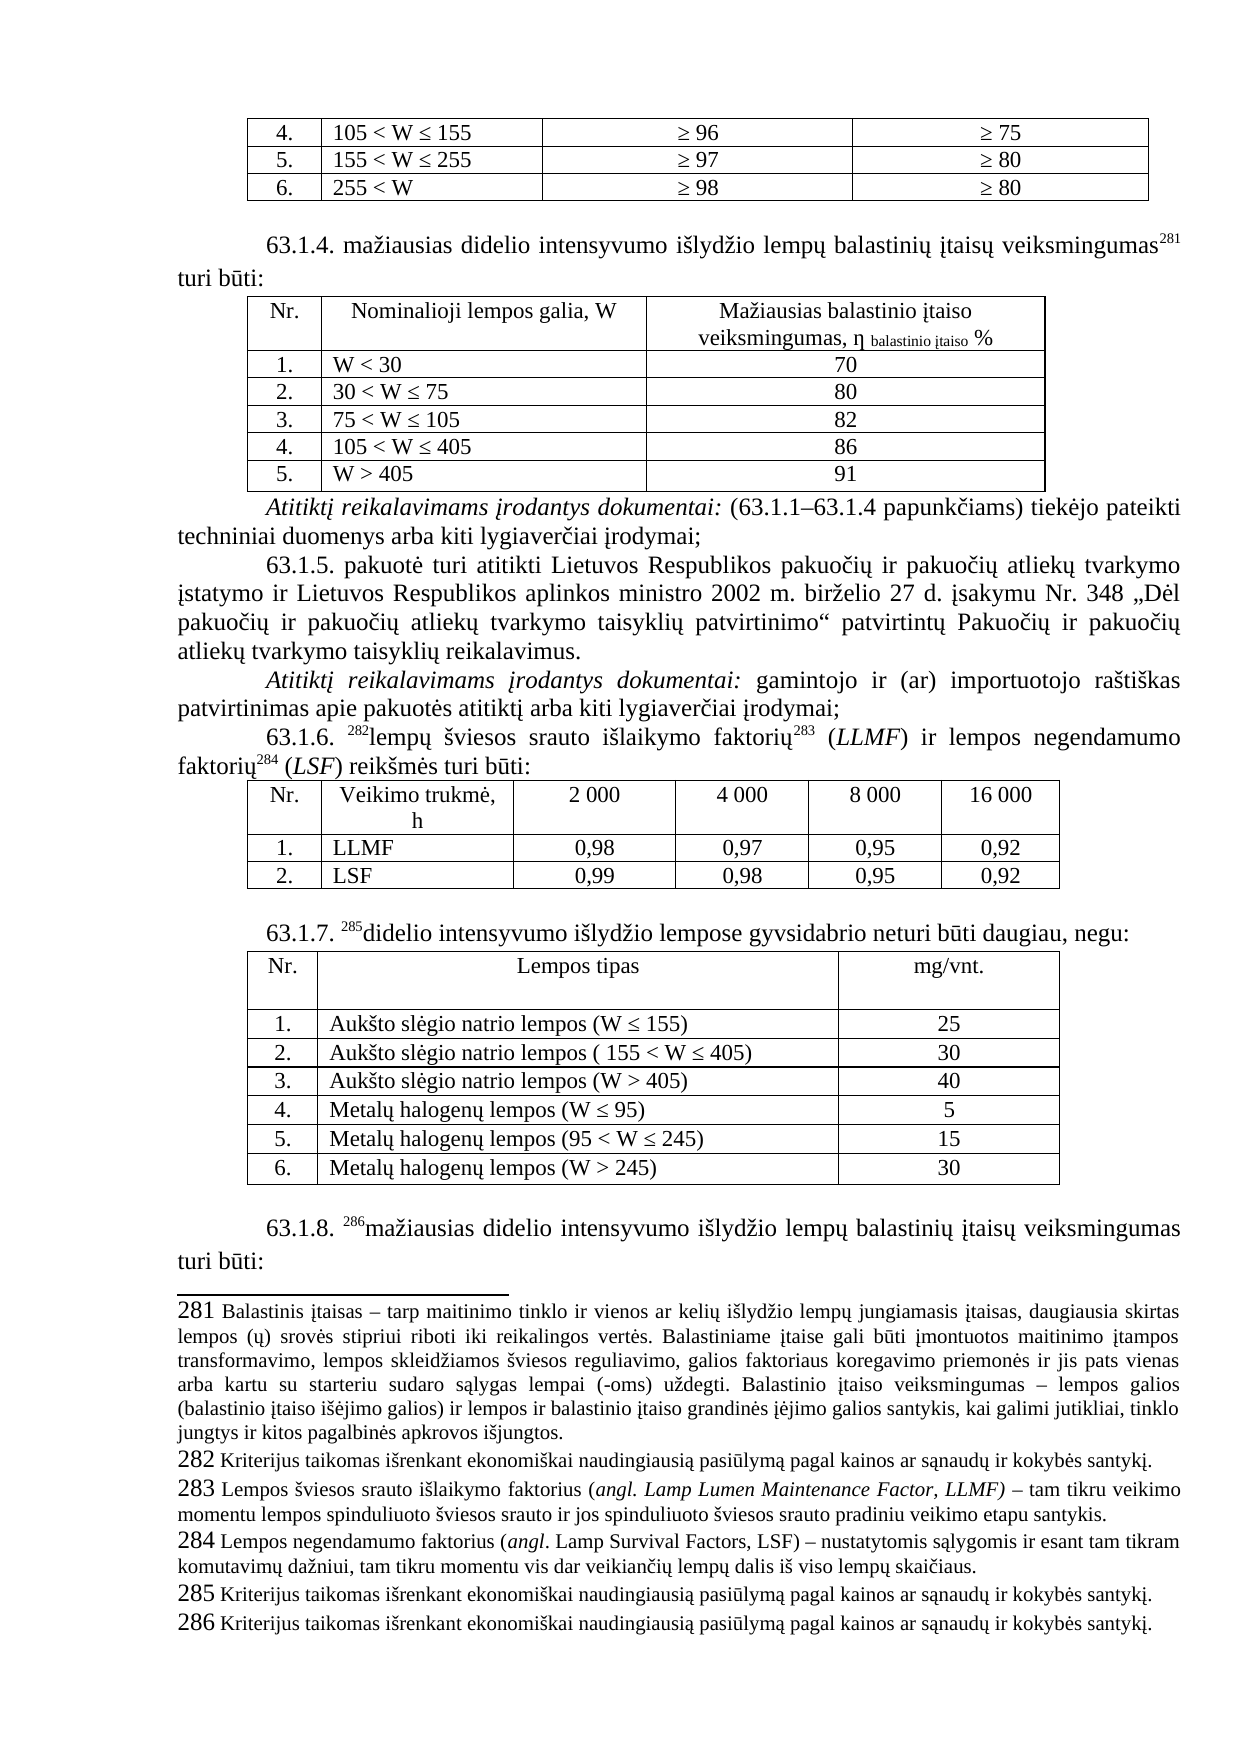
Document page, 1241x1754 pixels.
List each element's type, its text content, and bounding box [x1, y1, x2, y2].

table_cell 5 [839, 1096, 1059, 1124]
table_cell 4. [248, 1096, 317, 1124]
table_cell 3. [248, 1068, 317, 1095]
table_cell 4. [248, 433, 321, 459]
text Lempos šviesos srauto išlaikymo faktorius (angl. Lamp Lumen Maintenance Factor, LLMF) – tam tikru veikimo momentu lempos spinduliuoto šviesos srauto ir jos spinduliuoto šviesos srauto pradiniu veikimo etapu santykis. [177, 1473, 1181, 1526]
table_cell 30 [839, 1039, 1059, 1066]
table_cell 1. [248, 351, 321, 377]
table_cell 40 [839, 1068, 1059, 1095]
table_cell 105 < W ≤ 405 [322, 433, 646, 459]
table_cell 0,98 [514, 835, 675, 861]
text Kriterijus taikomas išrenkant ekonomiškai naudingiausią pasiūlymą pagal kainos ar sąnaudų ir kokybės santykį. [177, 1578, 1181, 1607]
table_cell 25 [839, 1010, 1059, 1038]
text 63.1.4. mažiausias didelio intensyvumo išlydžio lempų balastinių įtaisų veiksmingumas turi būti: [177, 230, 1181, 292]
table_header Nr. [248, 952, 317, 1009]
table_cell 91 [647, 461, 1044, 491]
text 63.1.8. mažiausias didelio intensyvumo išlydžio lempų balastinių įtaisų veiksmingumas turi būti: [177, 1213, 1181, 1275]
table_header Veikimo trukmė, h [322, 781, 513, 833]
table_cell 0,99 [514, 862, 675, 888]
table_cell Metalų halogenų lempos (W > 245) [318, 1154, 838, 1183]
text Atitiktį reikalavimams įrodantys dokumentai: (63.1.1–63.1.4 papunkčiams) tiekėjo pateikti techniniai duomenys arba kiti lygiaverčiai įrodymai; [177, 492, 1181, 550]
table_cell Metalų halogenų lempos (95 < W ≤ 245) [318, 1125, 838, 1153]
table_cell W > 405 [322, 461, 646, 491]
table_cell 1. [248, 835, 321, 861]
text Kriterijus taikomas išrenkant ekonomiškai naudingiausią pasiūlymą pagal kainos ar sąnaudų ir kokybės santykį. [177, 1607, 1181, 1636]
table_cell 0,92 [942, 835, 1059, 861]
table_header Mažiausias balastinio įtaiso veiksmingumas, ƞ balastinio įtaiso % [647, 297, 1044, 350]
table_cell 2. [248, 1039, 317, 1066]
table_header Nr. [248, 781, 321, 833]
table_cell ≥ 80 [853, 147, 1148, 173]
table_cell 75 < W ≤ 105 [322, 406, 646, 432]
table_header mg/vnt. [839, 952, 1059, 1009]
table_cell 5. [248, 147, 321, 173]
text 63.1.6. lempų šviesos srauto išlaikymo faktorių (LLMF) ir lempos negendamumo faktorių (LSF) reikšmės turi būti: [177, 722, 1181, 780]
text Lempos negendamumo faktorius (angl. Lamp Survival Factors, LSF) – nustatytomis sąlygomis ir esant tam tikram komutavimų dažniui, tam tikru momentu vis dar veikiančių lempų dalis iš viso lempų skaičiaus. [177, 1526, 1181, 1578]
table_cell Aukšto slėgio natrio lempos (W > 405) [318, 1068, 838, 1095]
table_cell Aukšto slėgio natrio lempos (W ≤ 155) [318, 1010, 838, 1038]
table_cell 2. [248, 378, 321, 405]
table_cell 30 [839, 1154, 1059, 1183]
table_cell 2. [248, 862, 321, 888]
table_cell LLMF [322, 835, 513, 861]
table_cell 70 [647, 351, 1044, 377]
table_cell 6. [248, 174, 321, 200]
table_cell LSF [322, 862, 513, 888]
table_cell 80 [647, 378, 1044, 405]
table_cell 5. [248, 1125, 317, 1153]
table_cell ≥ 97 [543, 147, 852, 173]
table_cell 3. [248, 406, 321, 432]
table_header Nr. [248, 297, 321, 350]
text 63.1.5. pakuotė turi atitikti Lietuvos Respublikos pakuočių ir pakuočių atliekų tvarkymo įstatymo ir Lietuvos Respublikos aplinkos ministro 2002 m. birželio 27 d. įsakymu Nr. 348 „Dėl pakuočių ir pakuočių atliekų tvarkymo taisyklių patvirtinimo“ patvirtintų Pakuočių ir pakuočių atliekų tvarkymo taisyklių reikalavimus. [177, 550, 1181, 665]
table_cell ≥ 98 [543, 174, 852, 200]
table_cell 6. [248, 1154, 317, 1183]
table_cell 30 < W ≤ 75 [322, 378, 646, 405]
table_cell ≥ 75 [853, 119, 1148, 146]
table_header 4 000 [676, 781, 808, 833]
table_cell 0,97 [676, 835, 808, 861]
text 63.1.7. didelio intensyvumo išlydžio lempose gyvsidabrio neturi būti daugiau, negu: [177, 918, 1181, 947]
text Kriterijus taikomas išrenkant ekonomiškai naudingiausią pasiūlymą pagal kainos ar sąnaudų ir kokybės santykį. [177, 1444, 1181, 1473]
text Balastinis įtaisas – tarp maitinimo tinklo ir vienos ar kelių išlydžio lempų jungiamasis įtaisas, daugiausia skirtas lempos (ų) srovės stipriui riboti iki reikalingos vertės. Balastiniame įtaise gali būti įmontuotos maitinimo įtampos transformavimo, lempos skleidžiamos šviesos reguliavimo, galios faktoriaus koregavimo priemonės ir jis pats vienas arba kartu su starteriu sudaro sąlygas lempai (-oms) uždegti. Balastinio įtaiso veiksmingumas – lempos galios (balastinio įtaiso išėjimo galios) ir lempos ir balastinio įtaiso grandinės įėjimo galios santykis, kai galimi jutikliai, tinklo jungtys ir kitos pagalbinės apkrovos išjungtos. [177, 1295, 1181, 1444]
table_header 2 000 [514, 781, 675, 833]
table_cell 15 [839, 1125, 1059, 1153]
table_cell ≥ 96 [543, 119, 852, 146]
table_header 8 000 [809, 781, 941, 833]
table_cell 5. [248, 461, 321, 491]
table_cell Aukšto slėgio natrio lempos ( 155 < W ≤ 405) [318, 1039, 838, 1066]
table_cell 0,95 [809, 862, 941, 888]
table_cell 82 [647, 406, 1044, 432]
table_cell 0,95 [809, 835, 941, 861]
table_cell 0,92 [942, 862, 1059, 888]
table_header 16 000 [942, 781, 1059, 833]
table_cell 155 < W ≤ 255 [322, 147, 542, 173]
table_cell 0,98 [676, 862, 808, 888]
table_cell 255 < W [322, 174, 542, 200]
table_cell W < 30 [322, 351, 646, 377]
table_header Nominalioji lempos galia, W [322, 297, 646, 350]
table_header Lempos tipas [318, 952, 838, 1009]
text Atitiktį reikalavimams įrodantys dokumentai: gamintojo ir (ar) importuotojo raštiškas patvirtinimas apie pakuotės atitiktį arba kiti lygiaverčiai įrodymai; [177, 665, 1181, 722]
table_cell 105 < W ≤ 155 [322, 119, 542, 146]
table_cell 1. [248, 1010, 317, 1038]
table_cell 4. [248, 119, 321, 146]
table_cell 86 [647, 433, 1044, 459]
table_cell Metalų halogenų lempos (W ≤ 95) [318, 1096, 838, 1124]
table_cell ≥ 80 [853, 174, 1148, 200]
